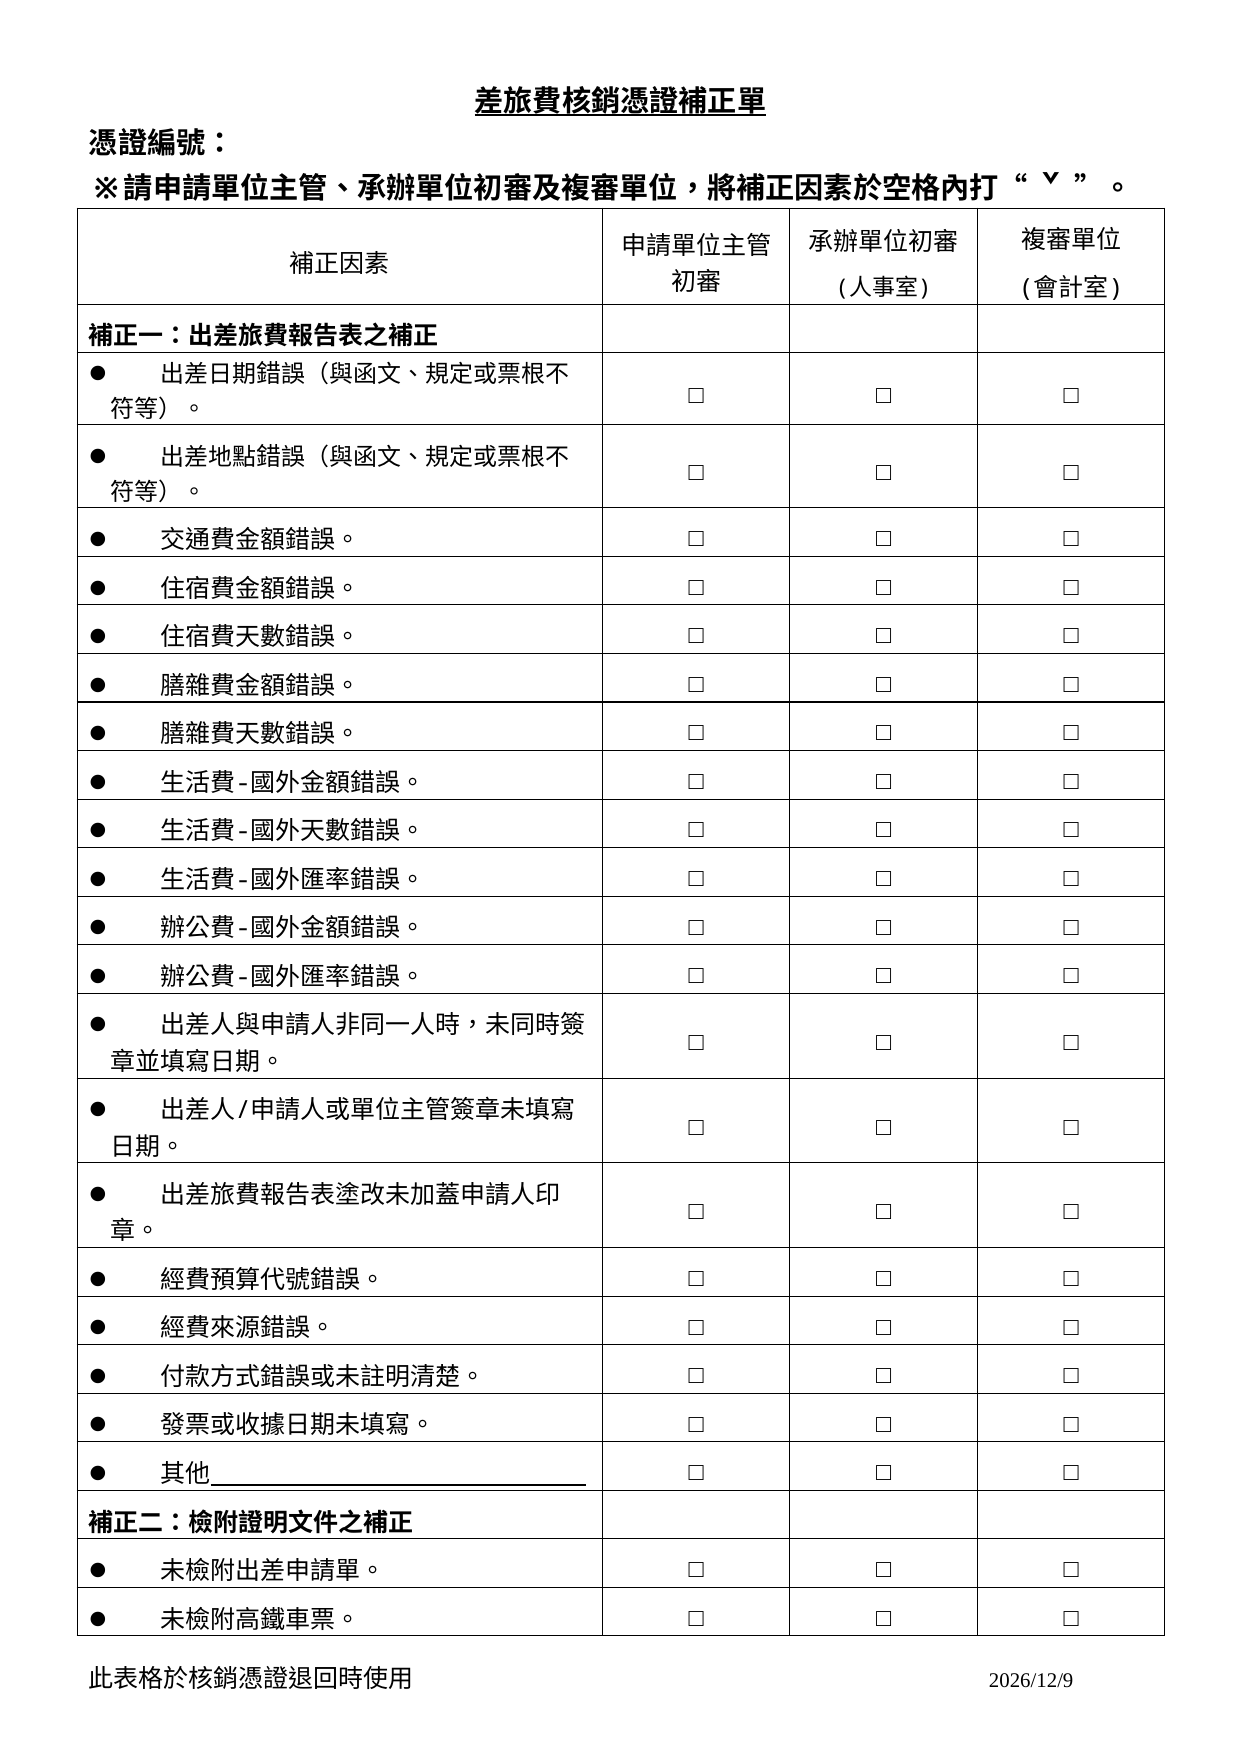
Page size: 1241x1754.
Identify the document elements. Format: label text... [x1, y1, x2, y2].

table_cell □ [603, 425, 789, 507]
table_cell □ [790, 1248, 977, 1296]
table_cell □ [978, 1297, 1164, 1344]
table_cell □ [978, 1345, 1164, 1393]
table_cell □ [790, 800, 977, 847]
table_cell □ [978, 1248, 1164, 1296]
table_cell □ [603, 897, 789, 944]
table_cell □ [603, 1539, 789, 1587]
table_cell □ [603, 1442, 789, 1490]
table_cell 付款方式錯誤或未註明清楚。 [78, 1345, 602, 1393]
text ※請申請單位主管、承辦單位初審及複審單位，將補正因素於空格內打“ ˇ ”。 [89, 162, 1152, 207]
table_cell [603, 305, 789, 352]
table_cell 補正一：出差旅費報告表之補正 [78, 305, 602, 352]
table_header 承辦單位初審 (人事室) [790, 209, 977, 303]
table_cell □ [978, 1588, 1164, 1635]
table_cell 經費來源錯誤。 [78, 1297, 602, 1344]
table_cell □ [978, 1394, 1164, 1441]
table_header 補正因素 [78, 209, 602, 303]
table_cell 出差人與申請人非同一人時，未同時簽章並填寫日期。 [78, 994, 602, 1077]
table_cell 未檢附高鐵車票。 [78, 1588, 602, 1635]
table_cell 補正二：檢附證明文件之補正 [78, 1491, 602, 1538]
table_cell 辦公費-國外匯率錯誤。 [78, 945, 602, 993]
table_cell 其他 [78, 1442, 602, 1490]
table_cell □ [978, 1442, 1164, 1490]
table_cell 辦公費-國外金額錯誤。 [78, 897, 602, 944]
table_cell □ [978, 945, 1164, 993]
table_cell □ [790, 1079, 977, 1162]
table_cell □ [978, 751, 1164, 798]
table_cell □ [790, 945, 977, 993]
table_cell □ [603, 1248, 789, 1296]
table_cell □ [790, 1297, 977, 1344]
table_cell □ [790, 703, 977, 750]
table_cell □ [978, 800, 1164, 847]
table_cell □ [790, 897, 977, 944]
table_cell □ [978, 654, 1164, 701]
table_cell □ [790, 848, 977, 896]
table_cell □ [978, 557, 1164, 604]
table_cell □ [978, 897, 1164, 944]
table_cell □ [978, 848, 1164, 896]
table_cell [978, 1491, 1164, 1538]
table_cell [790, 305, 977, 352]
table_cell □ [790, 1442, 977, 1490]
table_cell 出差旅費報告表塗改未加蓋申請人印章。 [78, 1163, 602, 1247]
table_cell □ [790, 353, 977, 424]
table_cell □ [978, 353, 1164, 424]
table_cell 出差人/申請人或單位主管簽章未填寫日期。 [78, 1079, 602, 1162]
table_cell □ [603, 1297, 789, 1344]
table_cell 住宿費天數錯誤。 [78, 605, 602, 653]
table_cell □ [790, 1539, 977, 1587]
table_cell □ [603, 1079, 789, 1162]
table_cell □ [978, 994, 1164, 1077]
table_cell [790, 1491, 977, 1538]
table_cell 生活費-國外天數錯誤。 [78, 800, 602, 847]
table_cell □ [603, 605, 789, 653]
table_cell □ [603, 508, 789, 556]
table_cell □ [978, 1539, 1164, 1587]
table_cell □ [790, 751, 977, 798]
table_cell □ [790, 1345, 977, 1393]
table_cell □ [603, 751, 789, 798]
table_cell 住宿費金額錯誤。 [78, 557, 602, 604]
table_cell [603, 1491, 789, 1538]
table_cell □ [603, 800, 789, 847]
table_header 複審單位 (會計室) [978, 209, 1164, 303]
table_cell □ [790, 508, 977, 556]
table_cell [978, 305, 1164, 352]
table_cell 未檢附出差申請單。 [78, 1539, 602, 1587]
table_cell □ [790, 425, 977, 507]
table_cell □ [603, 1345, 789, 1393]
table_cell □ [790, 557, 977, 604]
table_cell 生活費-國外金額錯誤。 [78, 751, 602, 798]
table_cell □ [603, 1394, 789, 1441]
table_cell □ [790, 994, 977, 1077]
table_cell 出差地點錯誤（與函文、規定或票根不符等）。 [78, 425, 602, 507]
table_cell □ [790, 1394, 977, 1441]
table_cell □ [603, 557, 789, 604]
table_cell □ [603, 1588, 789, 1635]
table_cell □ [603, 945, 789, 993]
table_cell □ [603, 848, 789, 896]
table_header 申請單位主管初審 [603, 209, 789, 303]
text 差旅費核銷憑證補正單 [89, 78, 1152, 120]
table_cell 膳雜費天數錯誤。 [78, 703, 602, 750]
table_cell □ [603, 703, 789, 750]
table_cell □ [603, 994, 789, 1077]
table_cell □ [790, 654, 977, 701]
table_cell □ [978, 508, 1164, 556]
table_cell □ [978, 605, 1164, 653]
table_cell 發票或收據日期未填寫。 [78, 1394, 602, 1441]
table_cell □ [978, 1079, 1164, 1162]
table_cell 出差日期錯誤（與函文、規定或票根不符等）。 [78, 353, 602, 424]
table_cell □ [603, 1163, 789, 1247]
table_cell □ [978, 703, 1164, 750]
table_cell □ [790, 1588, 977, 1635]
table_cell □ [790, 605, 977, 653]
table_cell □ [603, 353, 789, 424]
table_cell 交通費金額錯誤。 [78, 508, 602, 556]
table_cell 生活費-國外匯率錯誤。 [78, 848, 602, 896]
table_cell □ [978, 425, 1164, 507]
table_cell □ [790, 1163, 977, 1247]
table_cell 經費預算代號錯誤。 [78, 1248, 602, 1296]
table_cell □ [603, 654, 789, 701]
table_cell □ [978, 1163, 1164, 1247]
text 憑證編號： [89, 120, 1152, 162]
table_cell 膳雜費金額錯誤。 [78, 654, 602, 701]
